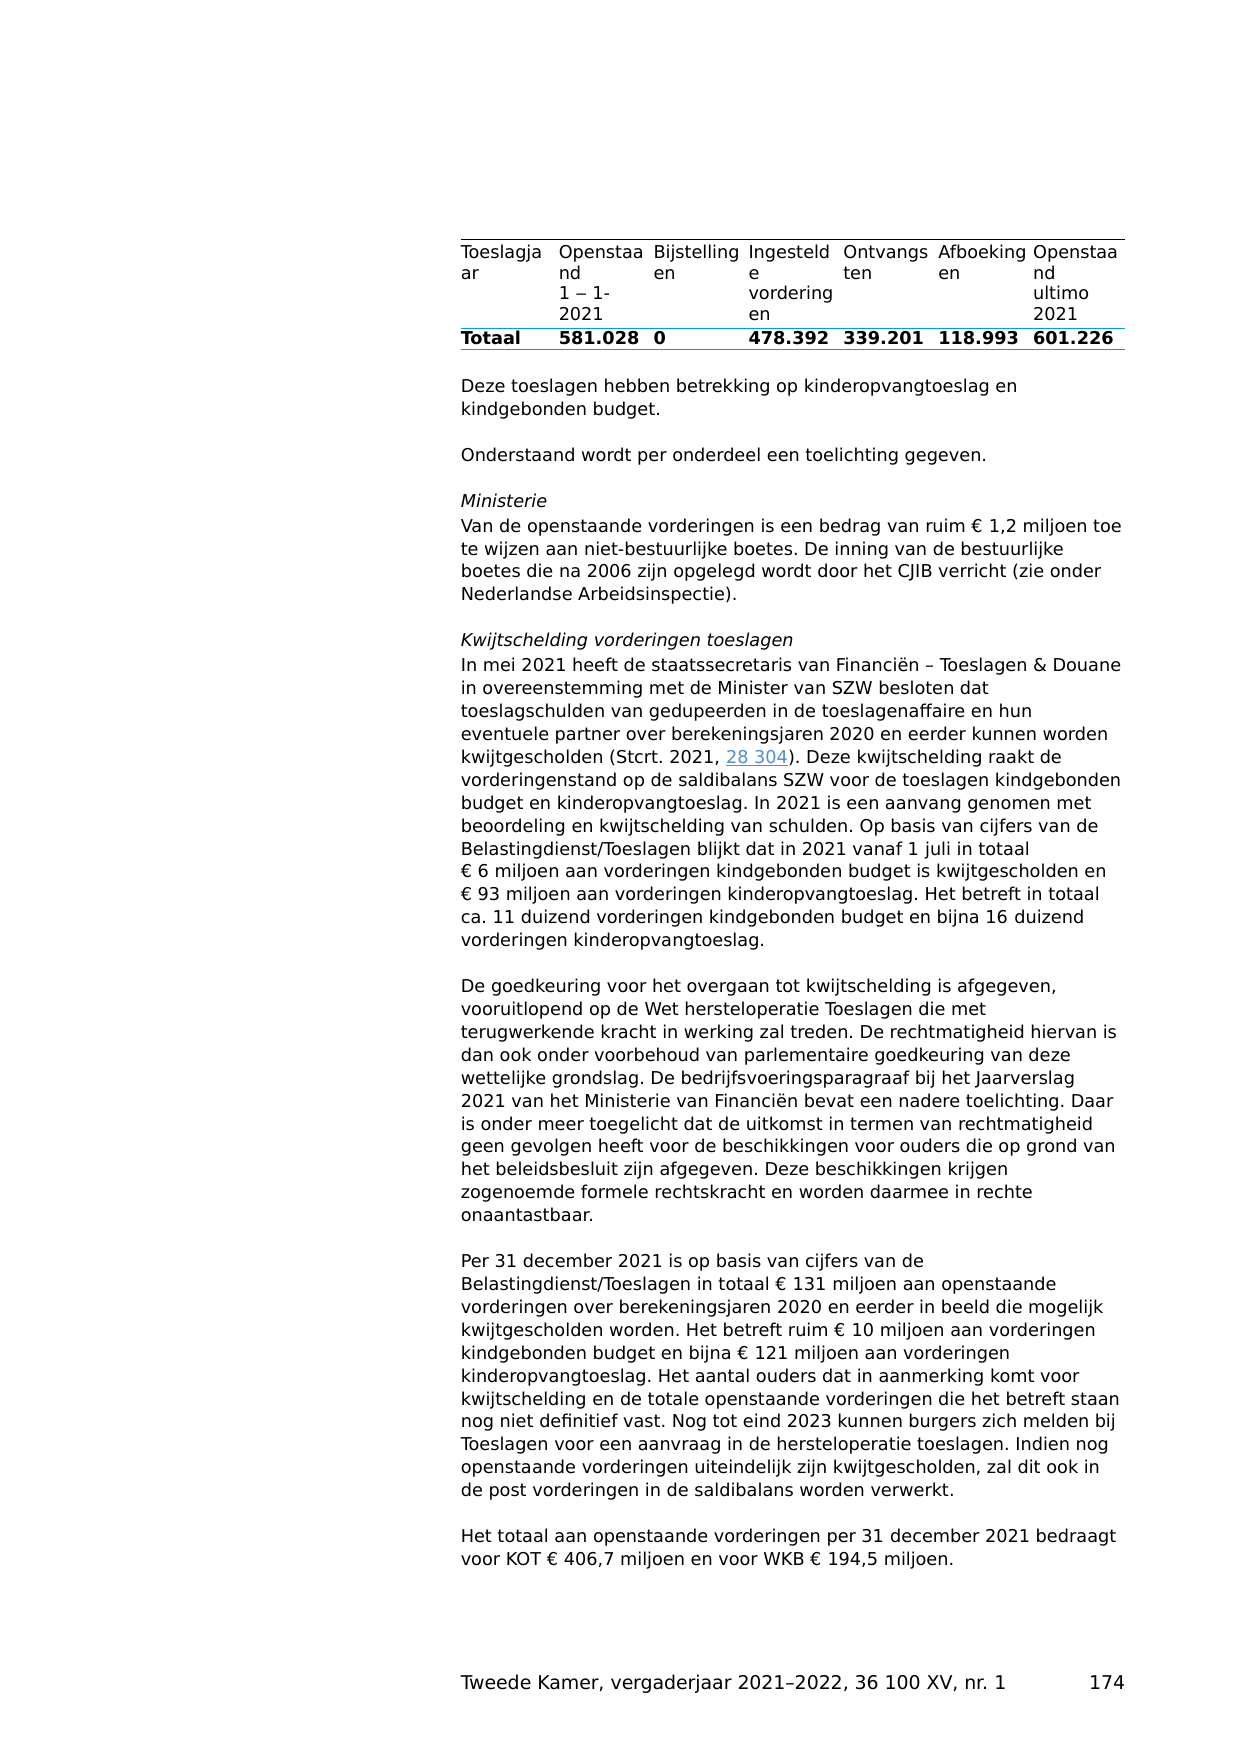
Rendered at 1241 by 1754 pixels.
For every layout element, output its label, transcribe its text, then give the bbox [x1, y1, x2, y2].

table_cell 601.226 [1030, 329, 1125, 349]
table_cell Toeslagjaar [461, 240, 556, 327]
table_cell 581.028 [556, 329, 650, 349]
table_cell 339.201 [840, 329, 935, 349]
text Kwijtschelding vorderingen toeslagen [461, 628, 1125, 651]
table_cell Ontvangsten [840, 240, 935, 327]
table_cell Bijstellingen [650, 240, 745, 327]
text Per 31 december 2021 is op basis van cijfers van de Belastingdienst/Toeslagen in totaal € 131 miljoen aan openstaande vorderingen over berekeningsjaren 2020 en eerder in beeld die mogelijk kwijtgescholden worden. Het betreft ruim € 10 miljoen aan vorderingen kindgebonden budget en bijna € 121 miljoen aan vorderingen kinderopvangtoeslag. Het aantal ouders dat in aanmerking komt voor kwijtschelding en de totale openstaande vorderingen die het betreft staan nog niet definitief vast. Nog tot eind 2023 kunnen burgers zich melden bij Toeslagen voor een aanvraag in de hersteloperatie toeslagen. Indien nog openstaande vorderingen uiteindelijk zijn kwijtgescholden, zal dit ook in de post vorderingen in de saldibalans worden verwerkt. [461, 1249, 1125, 1501]
table_cell 0 [650, 329, 745, 349]
text In mei 2021 heeft de staatssecretaris van Financiën – Toeslagen & Douane in overeenstemming met de Minister van SZW besloten dat toeslagschulden van gedupeerden in de toeslagenaffaire en hun eventuele partner over berekeningsjaren 2020 en eerder kunnen worden kwijtgescholden (Stcrt. 2021, 28 304). Deze kwijtschelding raakt de vorderingenstand op de saldibalans SZW voor de toeslagen kindgebonden budget en kinderopvangtoeslag. In 2021 is een aanvang genomen met beoordeling en kwijtschelding van schulden. Op basis van cijfers van de Belastingdienst/Toeslagen blijkt dat in 2021 vanaf 1 juli in totaal € 6 miljoen aan vorderingen kindgebonden budget is kwijtgescholden en € 93 miljoen aan vorderingen kinderopvangtoeslag. Het betreft in totaal ca. 11 duizend vorderingen kindgebonden budget en bijna 16 duizend vorderingen kinderopvangtoeslag. [461, 653, 1125, 951]
text De goedkeuring voor het overgaan tot kwijtschelding is afgegeven, vooruitlopend op de Wet hersteloperatie Toeslagen die met terugwerkende kracht in werking zal treden. De rechtmatigheid hiervan is dan ook onder voorbehoud van parlementaire goedkeuring van deze wettelijke grondslag. De bedrijfsvoeringsparagraaf bij het Jaarverslag 2021 van het Ministerie van Financiën bevat een nadere toelichting. Daar is onder meer toegelicht dat de uitkomst in termen van rechtmatigheid geen gevolgen heeft voor de beschikkingen voor ouders die op grond van het beleidsbesluit zijn afgegeven. Deze beschikkingen krijgen zogenoemde formele rechtskracht en worden daarmee in rechte onaantastbaar. [461, 974, 1125, 1226]
text Ministerie [461, 489, 1125, 512]
table_cell Ingestelde vorderingen [745, 240, 840, 327]
text Deze toeslagen hebben betrekking op kinderopvangtoeslag en kindgebonden budget. [461, 374, 1125, 420]
text Het totaal aan openstaande vorderingen per 31 december 2021 bedraagt voor KOT € 406,7 miljoen en voor WKB € 194,5 miljoen. [461, 1524, 1125, 1570]
table_cell 478.392 [745, 329, 840, 349]
text Onderstaand wordt per onderdeel een toelichting gegeven. [461, 443, 1125, 466]
table_header Tabel 108 Opeisbare vorderingen naar ouderdom (toeslagen) (bedragen x € 1.000) [461, 191, 1125, 239]
table_cell Afboekingen [935, 240, 1030, 327]
table_cell Openstaand ultimo 2021 [1030, 240, 1125, 327]
text Van de openstaande vorderingen is een bedrag van ruim € 1,2 miljoen toe te wijzen aan niet-bestuurlijke boetes. De inning van de bestuurlijke boetes die na 2006 zijn opgelegd wordt door het CJIB verricht (zie onder Nederlandse Arbeidsinspectie). [461, 514, 1125, 605]
table_cell Openstaand 1 ‒ 1-2021 [556, 240, 650, 327]
table_cell 118.993 [935, 329, 1030, 349]
table_cell Totaal [461, 329, 556, 349]
